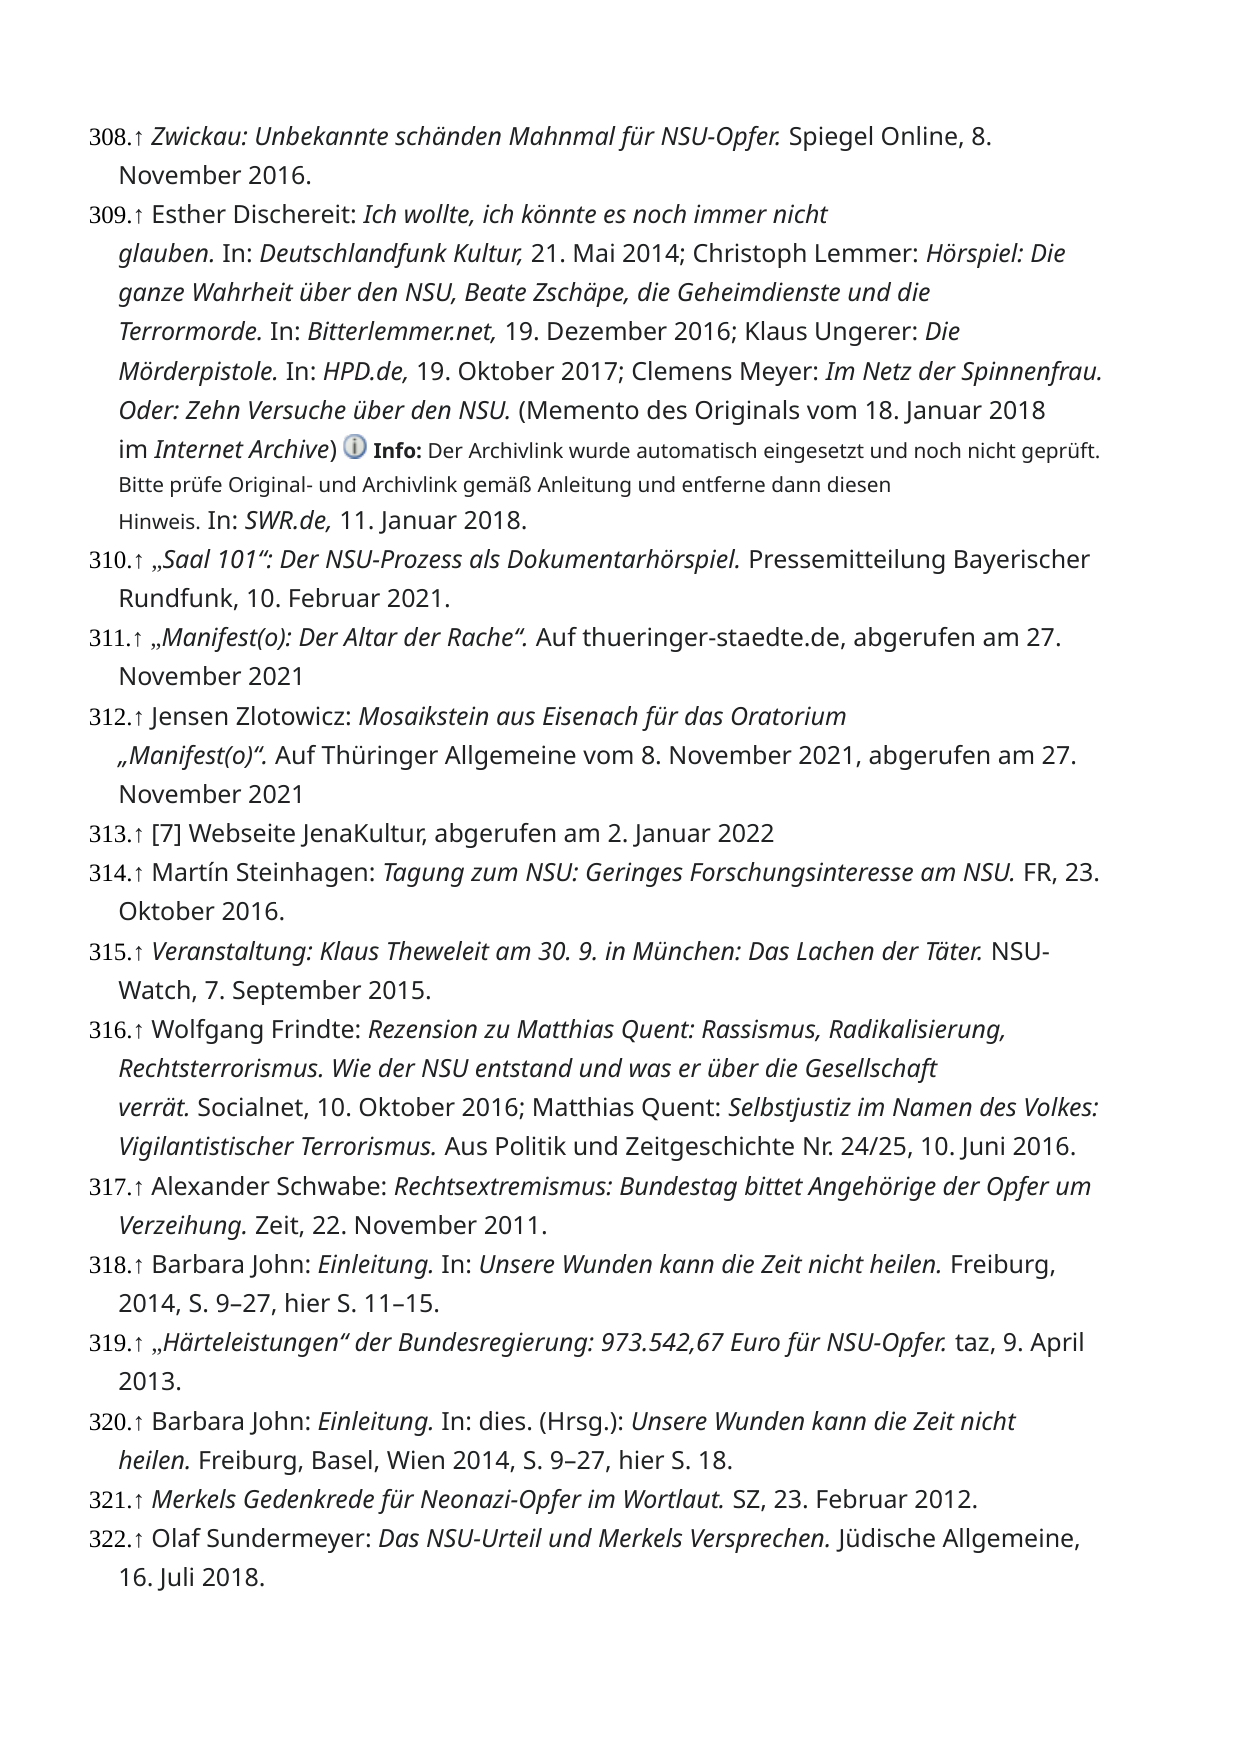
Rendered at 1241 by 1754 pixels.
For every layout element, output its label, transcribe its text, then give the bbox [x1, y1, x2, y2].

list ↑ Wolfgang Frindte: Rezension zu Matthias Quent: Rassismus, Radikalisierung, Rechtsterrorismus. Wie der NSU entstand und was er über die Gesellschaft verrät. Socialnet, 10. Oktober 2016; Matthias Quent: Selbstjustiz im Namen des Volkes: Vigilantistischer Terrorismus. Aus Politik und Zeitgeschichte Nr. 24/25, 10. Juni 2016. [118, 1011, 1122, 1163]
list ↑ Jensen Zlotowicz: Mosaikstein aus Eisenach für das Oratorium „Manifest(o)“. Auf Thüringer Allgemeine vom 8. November 2021, abgerufen am 27. November 2021 [118, 698, 1122, 811]
list ↑ Alexander Schwabe: Rechtsextremismus: Bundestag bittet Angehörige der Opfer um Verzeihung. Zeit, 22. November 2011. [118, 1168, 1122, 1241]
list ↑ Barbara John: Einleitung. In: dies. (Hrsg.): Unsere Wunden kann die Zeit nicht heilen. Freiburg, Basel, Wien 2014, S. 9–27, hier S. 18. [118, 1403, 1122, 1476]
list ↑ [7] Webseite JenaKultur, abgerufen am 2. Januar 2022 [118, 816, 1122, 850]
list ↑ Merkels Gedenkrede für Neonazi-Opfer im Wortlaut. SZ, 23. Februar 2012. [118, 1481, 1122, 1516]
list ↑ Zwickau: Unbekannte schänden Mahnmal für NSU-Opfer. Spiegel Online, 8. November 2016. [118, 118, 1122, 191]
list ↑ Veranstaltung: Klaus Theweleit am 30. 9. in München: Das Lachen der Täter. NSU-Watch, 7. September 2015. [118, 933, 1122, 1006]
list ↑ Martín Steinhagen: Tagung zum NSU: Geringes Forschungsinteresse am NSU. FR, 23. Oktober 2016. [118, 855, 1122, 928]
picture [343, 434, 367, 459]
list ↑ Esther Dischereit: Ich wollte, ich könnte es noch immer nicht glauben. In: Deutschlandfunk Kultur, 21. Mai 2014; Christoph Lemmer: Hörspiel: Die ganze Wahrheit über den NSU, Beate Zschäpe, die Geheimdienste und die Terrormorde. In: Bitterlemmer.net, 19. Dezember 2016; Klaus Ungerer: Die Mörderpistole. In: HPD.de, 19. Oktober 2017; Clemens Meyer: Im Netz der Spinnenfrau. Oder: Zehn Versuche über den NSU. (Memento des Originals vom 18. Januar 2018 im Internet Archive) Info: Der Archivlink wurde automatisch eingesetzt und noch nicht geprüft. Bitte prüfe Original- und Archivlink gemäß Anleitung und entferne dann diesen Hinweis. In: SWR.de, 11. Januar 2018. [118, 196, 1122, 536]
list ↑ „Saal 101“: Der NSU-Prozess als Dokumentarhörspiel. Pressemitteilung Bayerischer Rundfunk, 10. Februar 2021. [118, 541, 1122, 615]
list ↑ „Manifest(o): Der Altar der Rache“. Auf thueringer-staedte.de, abgerufen am 27. November 2021 [118, 620, 1122, 693]
list ↑ Barbara John: Einleitung. In: Unsere Wunden kann die Zeit nicht heilen. Freiburg, 2014, S. 9–27, hier S. 11–15. [118, 1246, 1122, 1320]
list ↑ „Härteleistungen“ der Bundesregierung: 973.542,67 Euro für NSU-Opfer. taz, 9. April 2013. [118, 1325, 1122, 1398]
list ↑ Olaf Sundermeyer: Das NSU-Urteil und Merkels Versprechen. Jüdische Allgemeine, 16. Juli 2018. [118, 1521, 1122, 1594]
